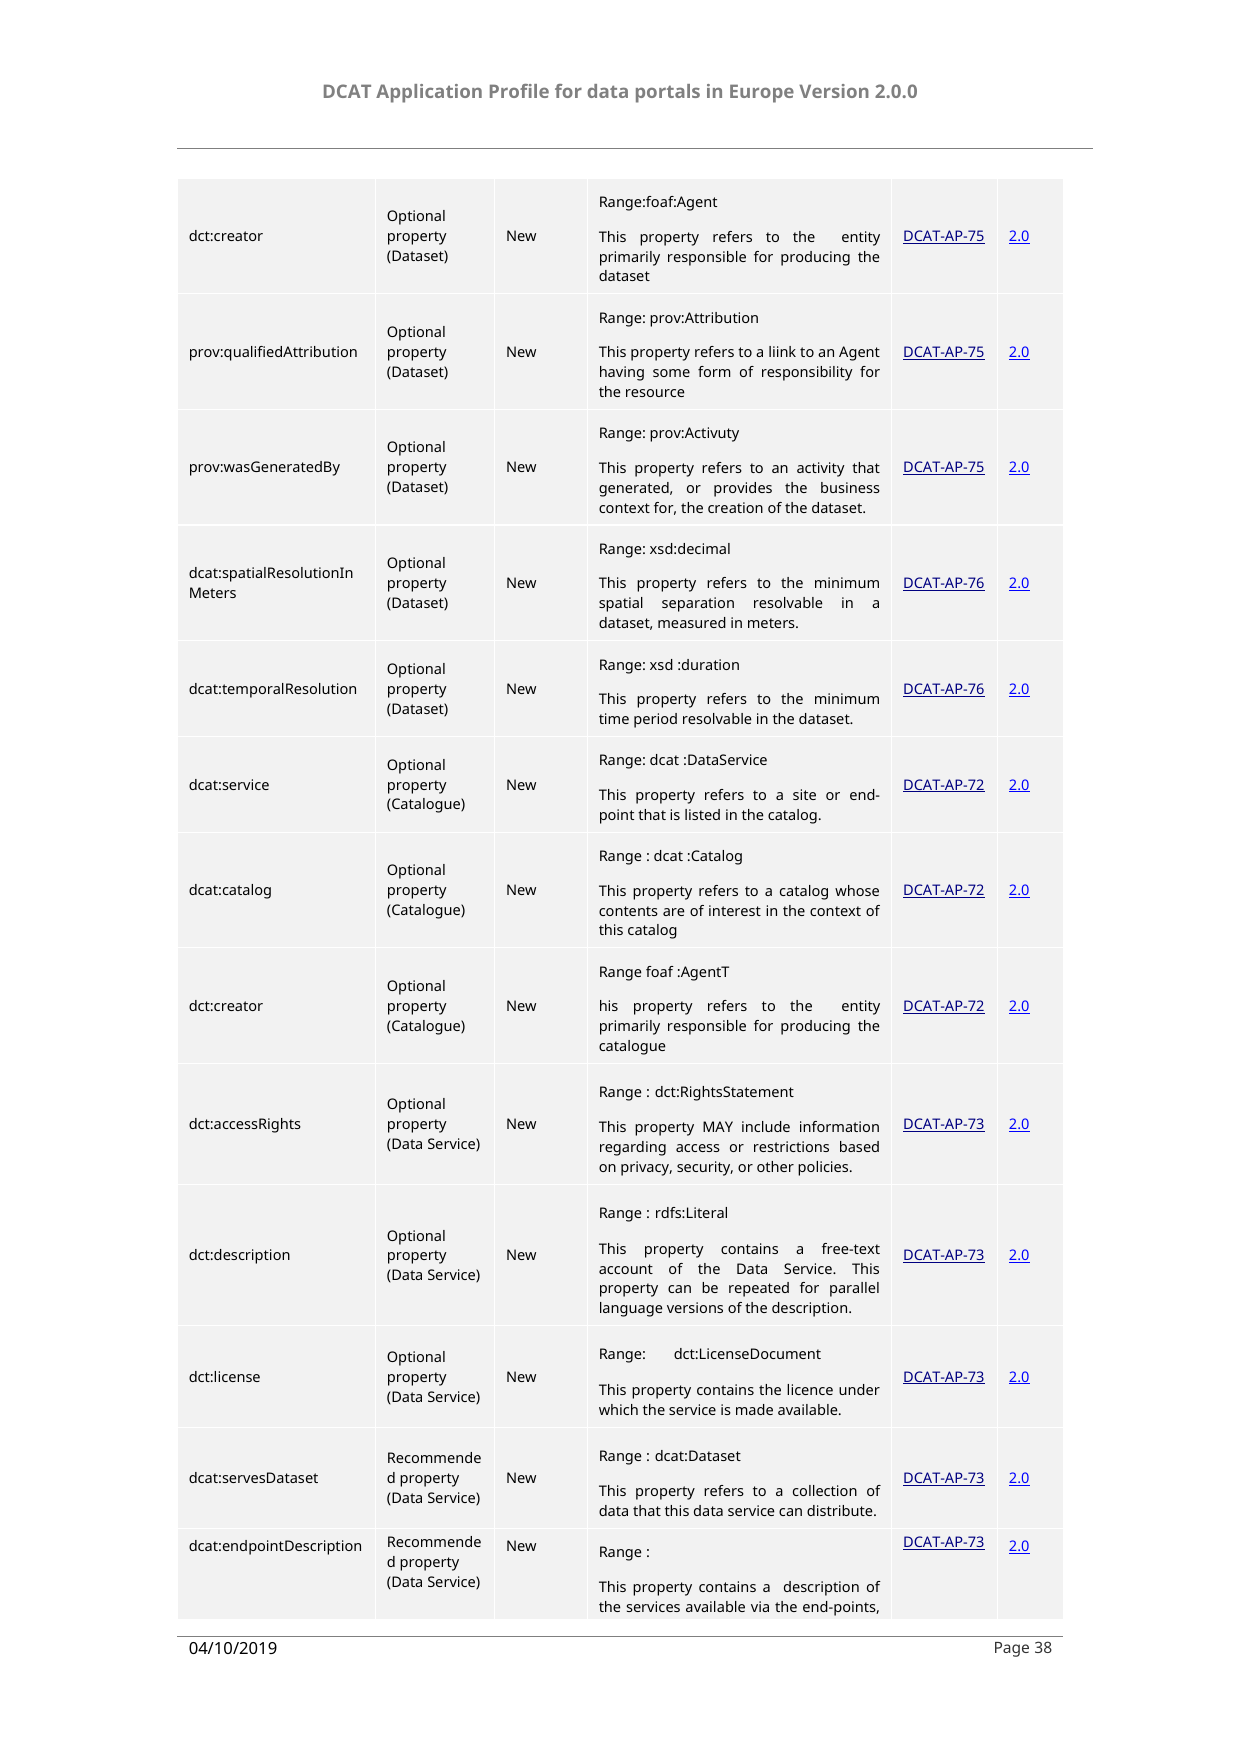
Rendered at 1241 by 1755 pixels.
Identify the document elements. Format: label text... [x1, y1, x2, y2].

table_cell 2.0 [998, 1064, 1063, 1184]
table_cell DCAT-AP-72 [892, 833, 997, 947]
table_cell 2.0 [998, 1326, 1063, 1427]
table_cell Range : rdfs:Literal This property contains a free-text account of the Data Service. This property can be repeated for parallel language versions of the description. [588, 1185, 891, 1325]
table_cell New [495, 1529, 587, 1619]
table_cell Optional property (Dataset) [376, 410, 494, 524]
table_cell Optional property (Data Service) [376, 1185, 494, 1325]
table_cell Range : dcat:Dataset This property refers to a collection of data that this data service can distribute. [588, 1428, 891, 1528]
table_cell DCAT-AP-73 [892, 1185, 997, 1325]
table_cell New [495, 1326, 587, 1427]
table_cell 2.0 [998, 526, 1063, 640]
table_cell prov:qualifiedAttribution [178, 294, 375, 409]
table_cell prov:wasGeneratedBy [178, 410, 375, 524]
table_cell Range:foaf:Agent This property refers to the entity primarily responsible for producing the dataset [588, 179, 891, 293]
table_cell dct:creator [178, 948, 375, 1063]
table_cell dct:license [178, 1326, 375, 1427]
table_cell 2.0 [998, 179, 1063, 293]
table_cell New [495, 641, 587, 736]
table_cell Range: xsd :duration This property refers to the minimum time period resolvable in the dataset. [588, 641, 891, 736]
table_cell New [495, 526, 587, 640]
table_cell Range: xsd:decimal This property refers to the minimum spatial separation resolvable in a dataset, measured in meters. [588, 526, 891, 640]
table_cell DCAT-AP-76 [892, 526, 997, 640]
table_cell dcat:endpointDescription [178, 1529, 375, 1619]
table_cell DCAT-AP-73 [892, 1428, 997, 1528]
table_cell dcat:spatialResolutionInMeters [178, 526, 375, 640]
table_cell DCAT-AP-72 [892, 737, 997, 832]
table_cell Optional property (Dataset) [376, 526, 494, 640]
table_cell New [495, 294, 587, 409]
table_cell Range foaf :AgentT his property refers to the entity primarily responsible for producing the catalogue [588, 948, 891, 1063]
table_cell Optional property (Data Service) [376, 1064, 494, 1184]
table_cell Optional property (Catalogue) [376, 737, 494, 832]
table_cell New [495, 1185, 587, 1325]
table_cell Optional property (Dataset) [376, 179, 494, 293]
table_cell dct:accessRights [178, 1064, 375, 1184]
table_cell DCAT-AP-73 [892, 1529, 997, 1619]
table_cell Range: dcat :DataService This property refers to a site or end-point that is listed in the catalog. [588, 737, 891, 832]
table_cell Recommended property (Data Service) [376, 1428, 494, 1528]
table_cell 2.0 [998, 641, 1063, 736]
table_cell DCAT-AP-75 [892, 410, 997, 524]
table_cell Recommended property (Data Service) [376, 1529, 494, 1619]
table_cell Range: dct:LicenseDocument This property contains the licence under which the service is made available. [588, 1326, 891, 1427]
table_cell 2.0 [998, 294, 1063, 409]
table_cell New [495, 737, 587, 832]
table_cell Optional property (Dataset) [376, 641, 494, 736]
table_cell DCAT-AP-73 [892, 1064, 997, 1184]
table_cell New [495, 1428, 587, 1528]
table_cell Optional property (Dataset) [376, 294, 494, 409]
table_cell dcat:catalog [178, 833, 375, 947]
table_cell New [495, 179, 587, 293]
table_cell Optional property (Catalogue) [376, 948, 494, 1063]
table_cell 2.0 [998, 833, 1063, 947]
table_cell 2.0 [998, 948, 1063, 1063]
table_cell dcat:servesDataset [178, 1428, 375, 1528]
table_cell 2.0 [998, 737, 1063, 832]
table_cell DCAT-AP-75 [892, 179, 997, 293]
table_cell DCAT-AP-73 [892, 1326, 997, 1427]
table_cell Range : dct:RightsStatement This property MAY include information regarding access or restrictions based on privacy, security, or other policies. [588, 1064, 891, 1184]
table_cell dcat:temporalResolution [178, 641, 375, 736]
table_cell DCAT-AP-76 [892, 641, 997, 736]
table_cell 2.0 [998, 1428, 1063, 1528]
table_cell dct:creator [178, 179, 375, 293]
table_cell New [495, 410, 587, 524]
table_cell 2.0 [998, 1529, 1063, 1619]
table_cell Optional property (Catalogue) [376, 833, 494, 947]
table_cell dct:description [178, 1185, 375, 1325]
table_cell Range : This property contains a description of the services available via the end-points, [588, 1529, 891, 1619]
table_cell 2.0 [998, 1185, 1063, 1325]
table_cell Range: prov:Attribution This property refers to a liink to an Agent having some form of responsibility for the resource [588, 294, 891, 409]
table_cell New [495, 1064, 587, 1184]
table_cell Optional property (Data Service) [376, 1326, 494, 1427]
table_cell New [495, 833, 587, 947]
table_cell DCAT-AP-72 [892, 948, 997, 1063]
table_cell Range: prov:Activuty This property refers to an activity that generated, or provides the business context for, the creation of the dataset. [588, 410, 891, 524]
table_cell dcat:service [178, 737, 375, 832]
table_cell Range : dcat :Catalog This property refers to a catalog whose contents are of interest in the context of this catalog [588, 833, 891, 947]
table_cell DCAT-AP-75 [892, 294, 997, 409]
table_cell New [495, 948, 587, 1063]
table_cell 2.0 [998, 410, 1063, 524]
